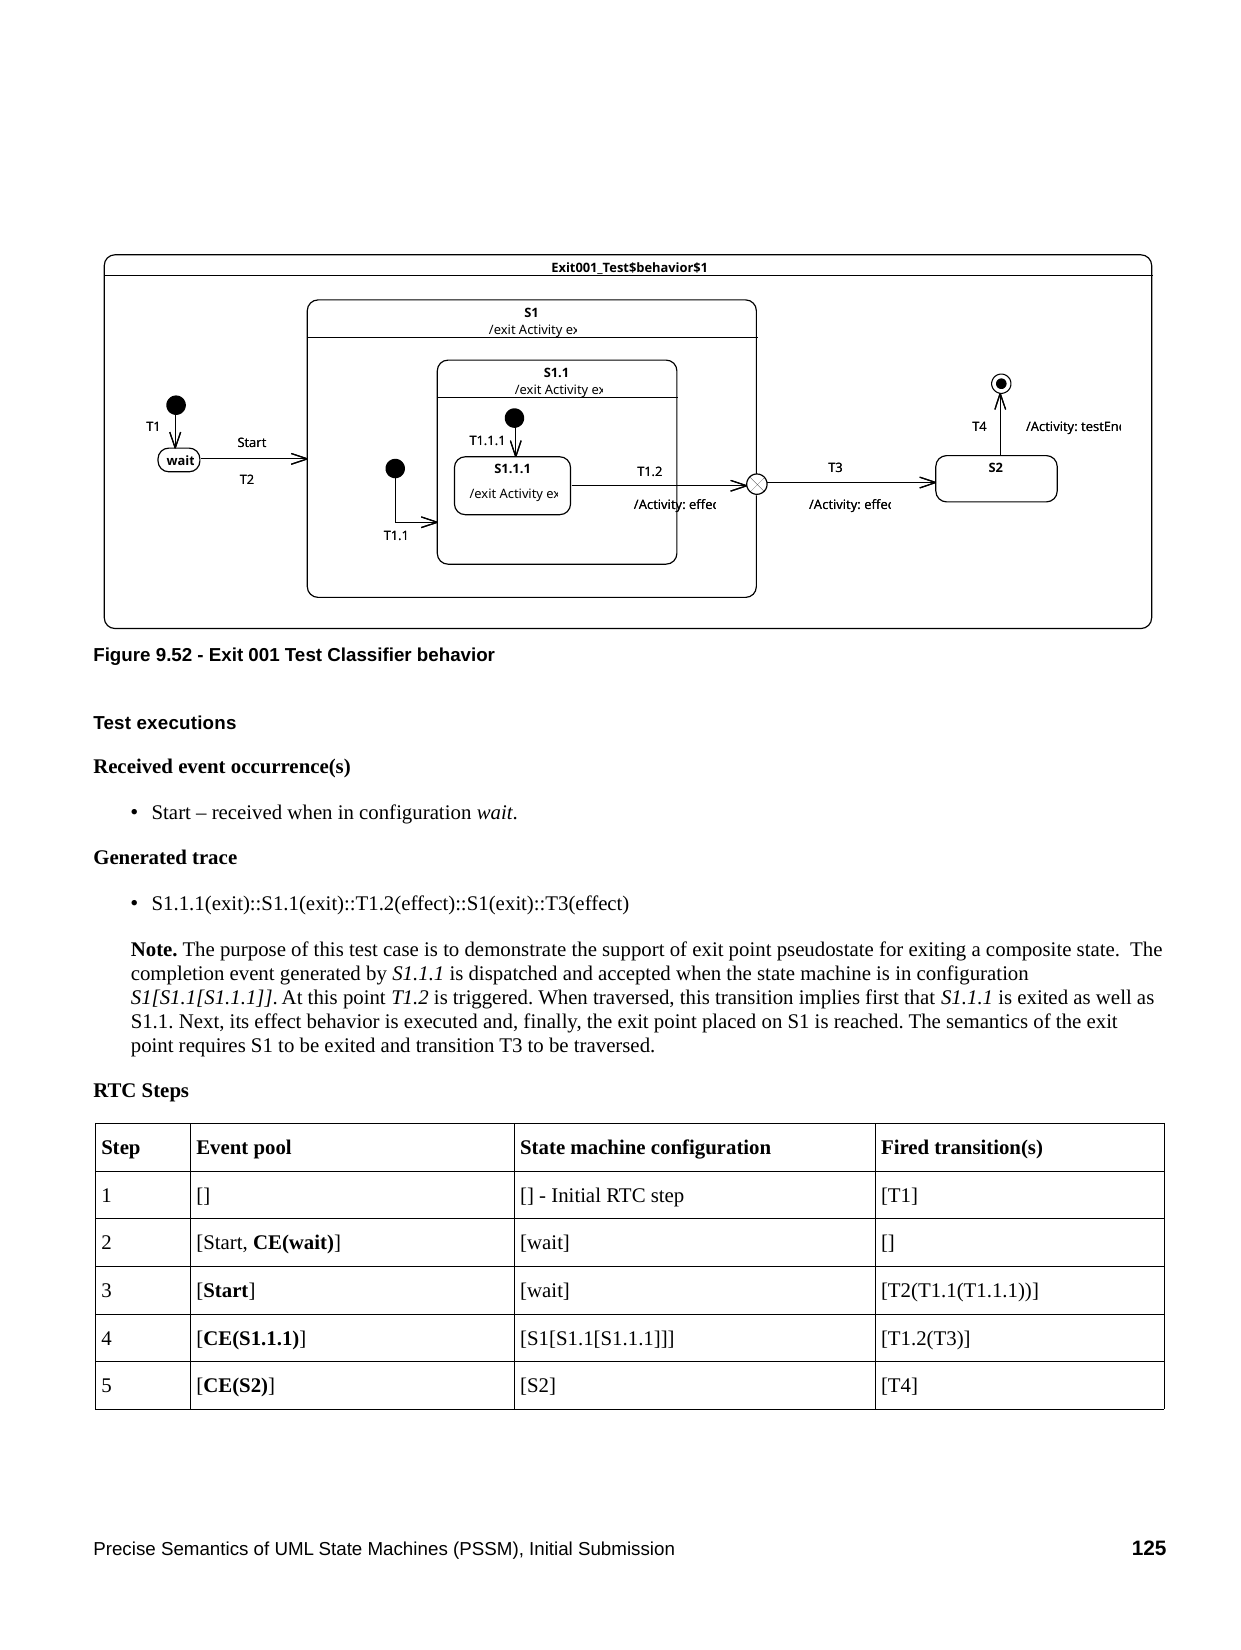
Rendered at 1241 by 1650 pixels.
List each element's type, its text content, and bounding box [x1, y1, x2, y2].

table_cell [T4] [876, 1362, 1164, 1409]
table_header Fired transition(s) [876, 1124, 1164, 1171]
table_cell [CE(S2)] [191, 1362, 514, 1409]
table_cell [Start, CE(wait)] [191, 1219, 514, 1266]
table_cell 3 [96, 1267, 190, 1314]
table_cell [T1] [876, 1172, 1164, 1218]
text Generated trace [93, 845, 1164, 869]
text Note. The purpose of this test case is to demonstrate the support of exit point pseudostate for exiting a composite state. The completion event generated by S1.1.1 is dispatched and accepted when the state machine is in configuration S1[S1.1[S1.1.1]]. At this point T1.2 is triggered. When traversed, this transition implies first that S1.1.1 is exited as well as S1.1. Next, its effect behavior is executed and, finally, the exit point placed on S1 is reached. The semantics of the exit point requires S1 to be exited and transition T3 to be traversed. [131, 936, 1164, 1057]
table_cell [] [191, 1172, 514, 1218]
table_cell [wait] [515, 1267, 875, 1314]
table_cell [wait] [515, 1219, 875, 1266]
table_cell [T1.2(T3)] [876, 1315, 1164, 1361]
text RTC Steps [93, 1078, 1164, 1102]
table_cell [S2] [515, 1362, 875, 1409]
table_cell [] [876, 1219, 1164, 1266]
table_cell [] - Initial RTC step [515, 1172, 875, 1218]
table_cell 4 [96, 1315, 190, 1361]
table_cell [S1[S1.1[S1.1.1]]] [515, 1315, 875, 1361]
list Start – received when in configuration wait. [131, 799, 1164, 824]
subtitle Test executions [93, 712, 1164, 733]
table_cell 2 [96, 1219, 190, 1266]
table_header State machine configuration [515, 1124, 875, 1171]
table_header Step [96, 1124, 190, 1171]
table_header Event pool [191, 1124, 514, 1171]
table_cell [T2(T1.1(T1.1.1))] [876, 1267, 1164, 1314]
table_cell [Start] [191, 1267, 514, 1314]
table_cell [CE(S1.1.1)] [191, 1315, 514, 1361]
text Received event occurrence(s) [93, 754, 1164, 778]
text Figure 9.52 - Exit 001 Test Classifier behavior [93, 243, 1164, 666]
table_cell 1 [96, 1172, 190, 1218]
table_cell 5 [96, 1362, 190, 1409]
list S1.1.1(exit)::S1.1(exit)::T1.2(effect)::S1(exit)::T3(effect) [131, 890, 1164, 915]
